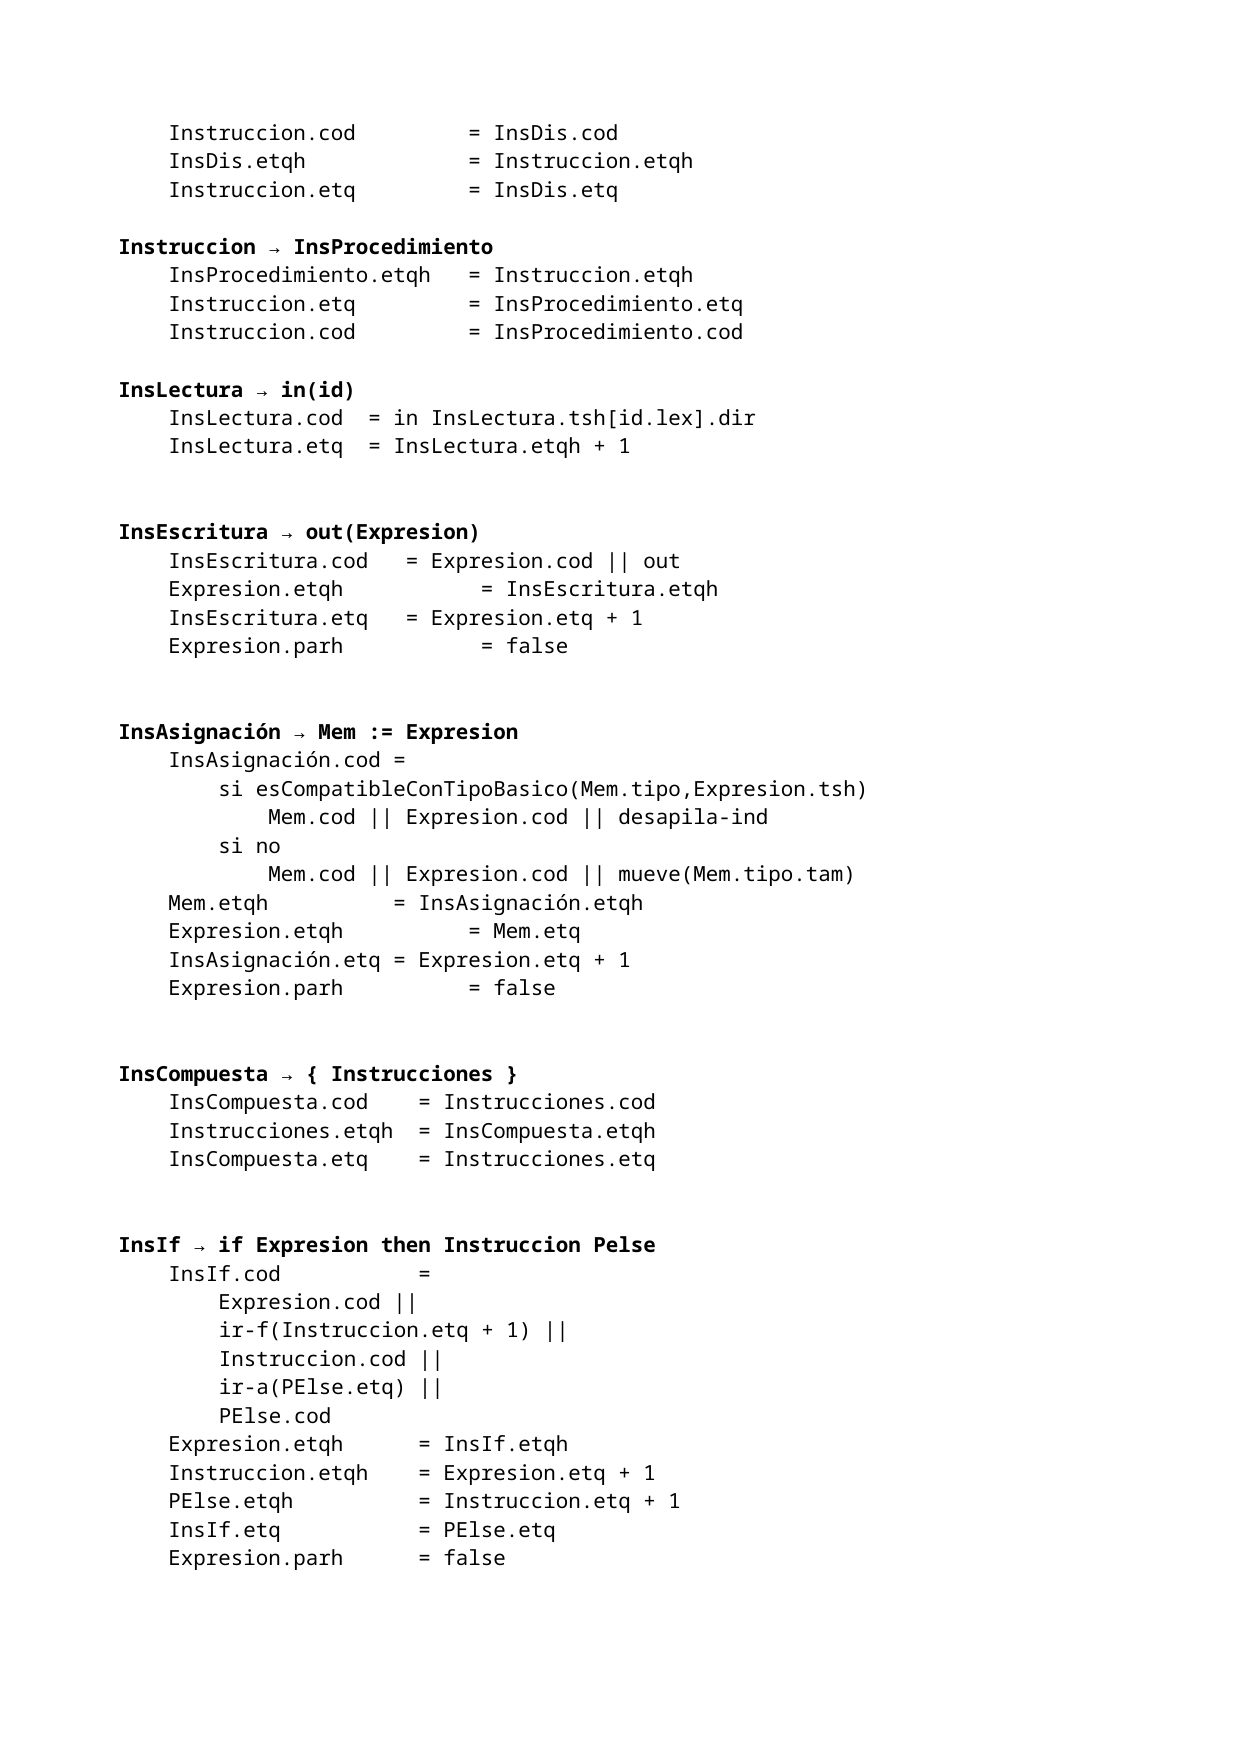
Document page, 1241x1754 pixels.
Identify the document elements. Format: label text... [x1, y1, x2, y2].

text PElse.cod [118, 1401, 1122, 1429]
text Instruccion.cod || [118, 1344, 1122, 1372]
text Instruccion → InsProcedimiento [118, 232, 1122, 261]
text Expresion.parh = false [118, 1543, 1122, 1572]
text InsCompuesta → { Instrucciones } [118, 1059, 1122, 1087]
text ir-f(Instruccion.etq + 1) || [118, 1316, 1122, 1344]
text InsAsignación → Mem := Expresion [118, 717, 1122, 746]
text Instruccion.etq = InsProcedimiento.etq [118, 289, 1122, 317]
text Expresion.etqh = InsEscritura.etqh [118, 574, 1122, 603]
text Instruccion.cod = InsDis.cod [118, 118, 1122, 147]
text Mem.etqh = InsAsignación.etqh [118, 888, 1122, 916]
text Expresion.etqh = Mem.etq [118, 916, 1122, 945]
text InsAsignación.etq = Expresion.etq + 1 [118, 945, 1122, 973]
text Mem.cod || Expresion.cod || mueve(Mem.tipo.tam) [118, 859, 1122, 888]
text InsIf.etq = PElse.etq [118, 1515, 1122, 1543]
text InsDis.etqh = Instruccion.etqh [118, 147, 1122, 175]
text InsCompuesta.cod = Instrucciones.cod [118, 1087, 1122, 1116]
text InsEscritura.etq = Expresion.etq + 1 [118, 603, 1122, 631]
text Mem.cod || Expresion.cod || desapila-ind [118, 802, 1122, 831]
text si no [118, 831, 1122, 859]
text InsIf.cod = [118, 1259, 1122, 1287]
text InsAsignación.cod = [118, 746, 1122, 774]
text si esCompatibleConTipoBasico(Mem.tipo,Expresion.tsh) [118, 774, 1122, 802]
text PElse.etqh = Instruccion.etq + 1 [118, 1486, 1122, 1515]
text InsCompuesta.etq = Instrucciones.etq [118, 1144, 1122, 1173]
text InsLectura.etq = InsLectura.etqh + 1 [118, 432, 1122, 460]
text ir-a(PElse.etq) || [118, 1372, 1122, 1401]
text InsProcedimiento.etqh = Instruccion.etqh [118, 261, 1122, 289]
text InsEscritura → out(Expresion) [118, 517, 1122, 546]
text Instruccion.etq = InsDis.etq [118, 175, 1122, 203]
text Expresion.cod || [118, 1287, 1122, 1316]
text Expresion.parh = false [118, 631, 1122, 660]
text Instruccion.cod = InsProcedimiento.cod [118, 317, 1122, 346]
text InsLectura.cod = in InsLectura.tsh[id.lex].dir [118, 403, 1122, 432]
text Instruccion.etqh = Expresion.etq + 1 [118, 1458, 1122, 1486]
text Instrucciones.etqh = InsCompuesta.etqh [118, 1116, 1122, 1144]
text Expresion.parh = false [118, 973, 1122, 1002]
text InsIf → if Expresion then Instruccion Pelse [118, 1230, 1122, 1259]
text InsEscritura.cod = Expresion.cod || out [118, 546, 1122, 574]
text Expresion.etqh = InsIf.etqh [118, 1429, 1122, 1458]
text InsLectura → in(id) [118, 375, 1122, 403]
